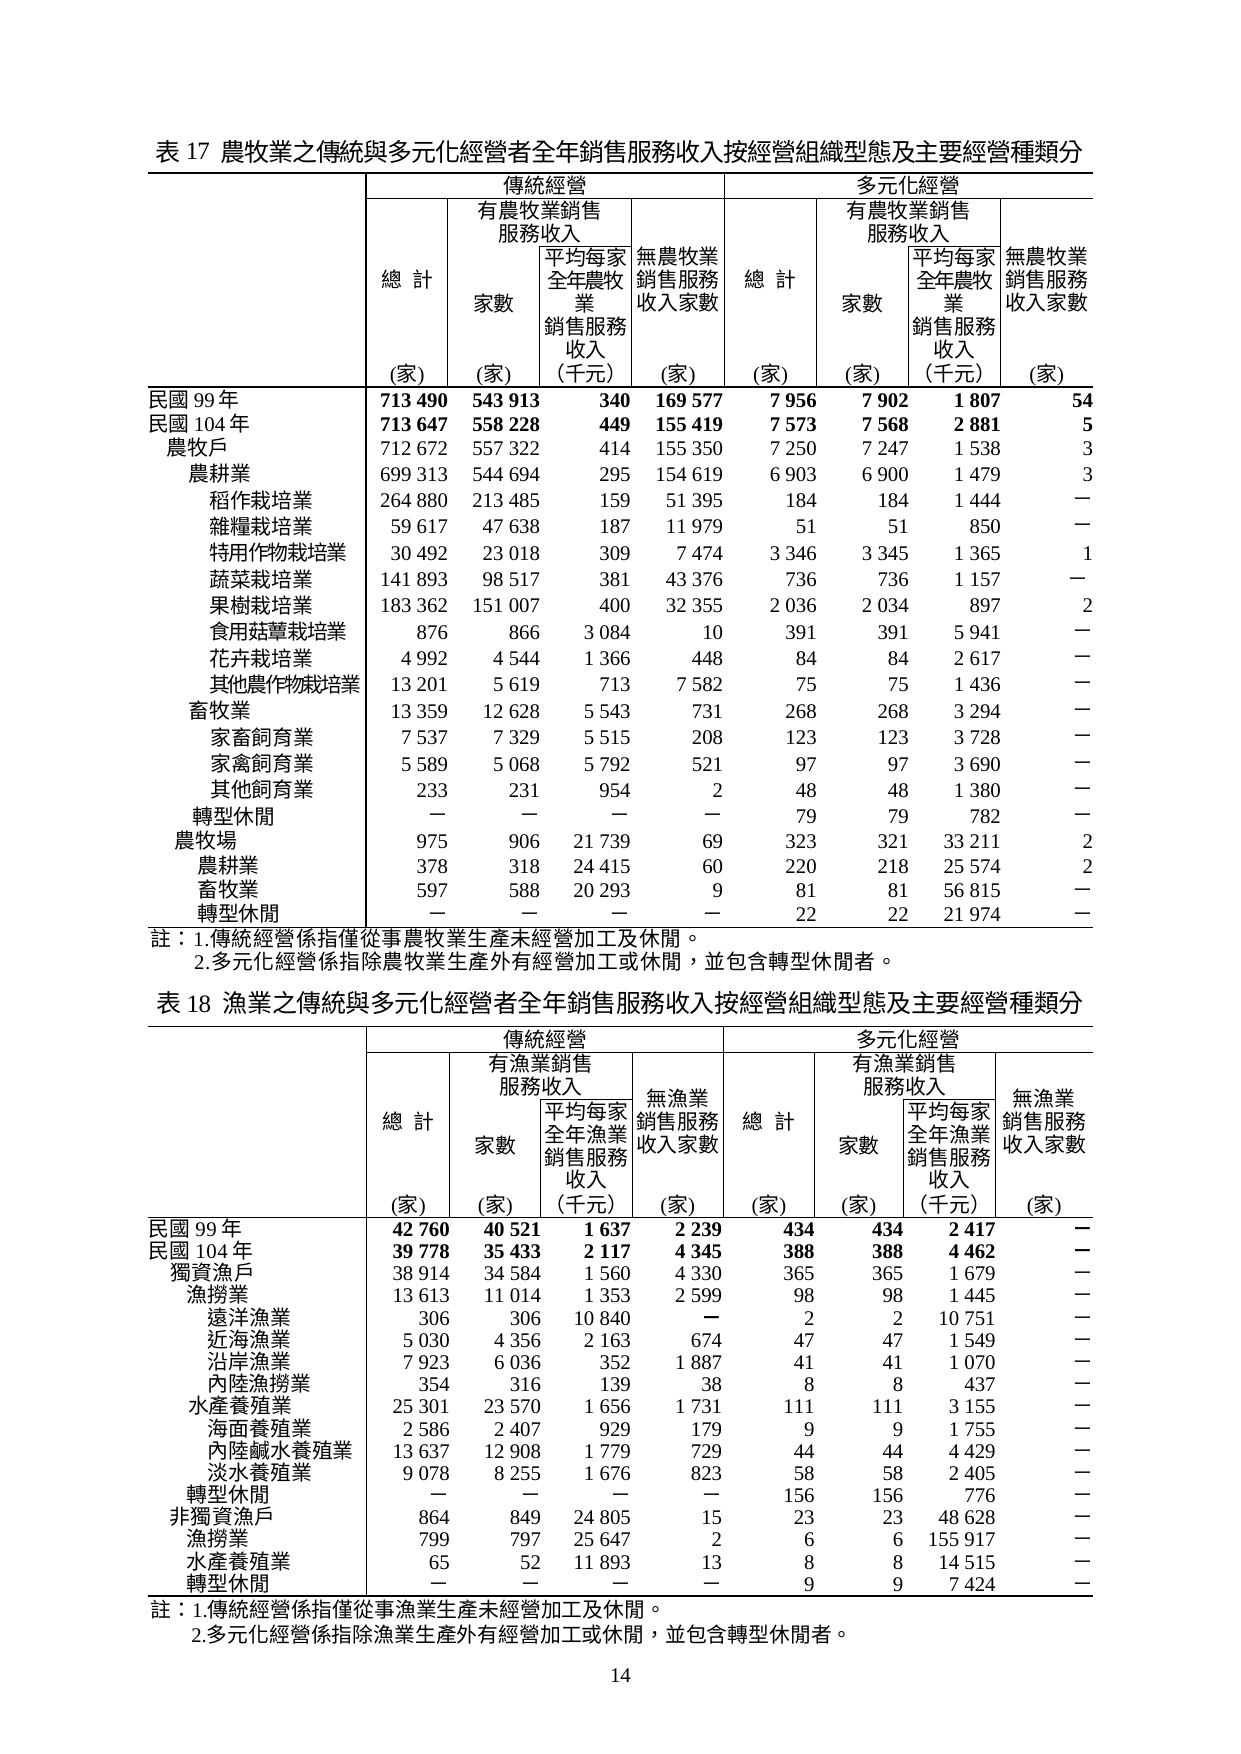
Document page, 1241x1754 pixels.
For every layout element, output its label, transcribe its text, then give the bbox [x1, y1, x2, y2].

table_cell 食用菇蕈栽培業 [148, 619, 365, 645]
table_cell 295 [540, 460, 632, 487]
table_cell 42 760 [367, 1218, 449, 1240]
table_cell 414 [540, 436, 632, 460]
table_cell 遠洋漁業 [148, 1307, 366, 1329]
table_cell 123 [816, 724, 908, 750]
table_cell － [1000, 750, 1092, 777]
table_cell 3 [1000, 436, 1092, 460]
table_cell 448 [632, 645, 724, 671]
table_cell 1 731 [632, 1396, 723, 1418]
table_cell 975 [367, 829, 448, 853]
table_cell 2 881 [908, 412, 1000, 436]
table_cell 9 [814, 1418, 903, 1440]
table_cell 155 419 [632, 412, 724, 436]
table_cell 轉型休閒 [148, 803, 365, 829]
table_cell 稻作栽培業 [148, 487, 365, 513]
table_cell － [995, 1418, 1093, 1440]
table_cell 59 617 [367, 513, 448, 539]
table_cell 漁撈業 [148, 1285, 366, 1307]
table_cell 97 [816, 750, 908, 777]
table_cell － [995, 1263, 1093, 1285]
table_cell 39 778 [367, 1240, 449, 1263]
table_cell 民國99年 [148, 388, 365, 412]
table_cell (家) [450, 1193, 540, 1217]
table_cell 6 900 [816, 460, 908, 487]
table_cell 8 [723, 1551, 814, 1573]
table_cell － [995, 1329, 1093, 1351]
table_cell － [448, 902, 539, 926]
table_cell 3 690 [908, 750, 1000, 777]
table_cell 75 [816, 671, 908, 697]
table_cell － [995, 1440, 1093, 1462]
table_cell 1 444 [908, 487, 1000, 513]
table_cell 13 359 [367, 698, 448, 724]
table_cell [148, 1193, 366, 1217]
table_cell 5 589 [367, 750, 448, 777]
table_cell 淡水養殖業 [148, 1462, 366, 1484]
table_cell (家) [817, 362, 908, 386]
table_cell 849 [450, 1507, 541, 1529]
table_cell － [450, 1485, 541, 1507]
table_cell － [632, 1573, 723, 1595]
table_cell 內陸漁撈業 [148, 1374, 366, 1396]
table_cell 1 676 [541, 1462, 632, 1484]
table_cell － [448, 803, 539, 829]
table_cell 無漁業 銷售服務 收入家數 [996, 1053, 1093, 1192]
table_cell 1 366 [540, 645, 632, 671]
table_cell 農耕業 [148, 854, 365, 878]
table_cell 2 [632, 1529, 723, 1551]
text 註：1.傳統經營係指僅從事農牧業生產未經營加工及休閒。 [118, 928, 1122, 951]
table_cell 84 [816, 645, 908, 671]
table_cell 183 362 [367, 592, 448, 618]
table_cell 雜糧栽培業 [148, 513, 365, 539]
table_cell （千元） [904, 1193, 995, 1217]
table_cell 農耕業 [148, 460, 365, 487]
table_cell 7 582 [632, 671, 724, 697]
table_cell 56 815 [908, 878, 1000, 902]
table_cell 44 [814, 1440, 903, 1462]
table_cell 家畜飼育業 [148, 724, 365, 750]
table_cell 776 [903, 1485, 995, 1507]
table_cell 13 [632, 1551, 723, 1573]
table_cell 1 807 [908, 388, 1000, 412]
table_cell 3 084 [540, 619, 632, 645]
table_cell 22 [816, 902, 908, 926]
table_cell － [1000, 671, 1092, 697]
table_cell 51 395 [632, 487, 724, 513]
table_cell 156 [723, 1485, 814, 1507]
table_cell 11 893 [541, 1551, 632, 1573]
table_cell 378 [367, 854, 448, 878]
subtitle 表17 農牧業之傳統與多元化經營者全年銷售服務收入按經營組織型態及主要經營種類分 [118, 131, 1122, 168]
table_cell 6 [723, 1529, 814, 1551]
table_cell 437 [903, 1374, 995, 1396]
table_cell 總 計 [724, 1053, 814, 1192]
table_cell － [995, 1307, 1093, 1329]
table_cell 3 [1000, 460, 1092, 487]
table_cell 3 728 [908, 724, 1000, 750]
table_cell 400 [540, 592, 632, 618]
table_cell － [1000, 724, 1092, 750]
table_cell (家) [815, 1193, 903, 1217]
table_cell 畜牧業 [148, 698, 365, 724]
table_cell （千元） [909, 362, 1000, 386]
table_cell 7 424 [903, 1573, 995, 1595]
table_cell 1 679 [903, 1263, 995, 1285]
table_cell 35 433 [450, 1240, 541, 1263]
table_cell 近海漁業 [148, 1329, 366, 1351]
table_cell － [450, 1573, 541, 1595]
table_cell 1 479 [908, 460, 1000, 487]
table_cell － [632, 1485, 723, 1507]
table_cell 7 923 [367, 1351, 449, 1373]
table_cell (家) [367, 362, 447, 386]
table_cell 40 521 [450, 1218, 541, 1240]
table_cell 388 [723, 1240, 814, 1263]
table_cell 24 805 [541, 1507, 632, 1529]
table_cell 354 [367, 1374, 449, 1396]
table_cell 231 [448, 777, 539, 803]
table_cell － [995, 1396, 1093, 1418]
table_cell 水產養殖業 [148, 1551, 366, 1573]
table_cell － [1000, 777, 1092, 803]
table_cell 7 247 [816, 436, 908, 460]
table_cell 無農牧業銷售服務收入家數 [1001, 199, 1092, 362]
table_cell 7 573 [724, 412, 816, 436]
table_cell 5 068 [448, 750, 539, 777]
table_cell 48 [816, 777, 908, 803]
table_cell 2 [1000, 592, 1092, 618]
table_cell 13 201 [367, 671, 448, 697]
table_cell － [995, 1485, 1093, 1507]
table_cell 4 330 [632, 1263, 723, 1285]
table_cell 48 [724, 777, 816, 803]
table_cell 79 [816, 803, 908, 829]
table_cell 1 538 [908, 436, 1000, 460]
table_cell 民國104年 [148, 1240, 366, 1263]
table_cell － [541, 1573, 632, 1595]
table_cell 5 [1000, 412, 1092, 436]
table_cell 268 [816, 698, 908, 724]
table_cell 8 [814, 1374, 903, 1396]
table_cell 2 [632, 777, 724, 803]
table_cell 1 656 [541, 1396, 632, 1418]
table_header [148, 1027, 366, 1052]
table_cell （千元） [540, 362, 631, 386]
table_cell 309 [540, 539, 632, 566]
table_cell 10 840 [541, 1307, 632, 1329]
table_cell 12 908 [450, 1440, 541, 1462]
table_cell 12 628 [448, 698, 539, 724]
table_cell 有農牧業銷售 服務收入 [448, 199, 631, 246]
table_cell － [995, 1285, 1093, 1307]
table_cell 208 [632, 724, 724, 750]
table_cell 306 [367, 1307, 449, 1329]
table_cell － [995, 1218, 1093, 1240]
table_cell 34 584 [450, 1263, 541, 1285]
table_cell 58 [814, 1462, 903, 1484]
table_cell 5 941 [908, 619, 1000, 645]
table_cell 平均每家全年漁業 銷售服務收入 [541, 1100, 632, 1192]
table_cell 2 163 [541, 1329, 632, 1351]
table_cell 365 [814, 1263, 903, 1285]
table_cell （千元） [541, 1193, 632, 1217]
table_cell 60 [632, 854, 724, 878]
table_cell 總 計 [725, 199, 816, 362]
table_cell 850 [908, 513, 1000, 539]
table_cell 1 380 [908, 777, 1000, 803]
table_cell 712 672 [367, 436, 448, 460]
table_cell (家) [632, 362, 724, 386]
table_cell 38 914 [367, 1263, 449, 1285]
table_cell － [367, 1573, 449, 1595]
table_cell － [367, 1485, 449, 1507]
table_cell 731 [632, 698, 724, 724]
table_cell 156 [814, 1485, 903, 1507]
table_cell 151 007 [448, 592, 539, 618]
table_cell 52 [450, 1551, 541, 1573]
table_cell 內陸鹹水養殖業 [148, 1440, 366, 1462]
table_cell － [367, 902, 448, 926]
table_cell 4 462 [903, 1240, 995, 1263]
table_cell 51 [724, 513, 816, 539]
table_cell 5 543 [540, 698, 632, 724]
table_cell 轉型休閒 [148, 902, 365, 926]
table_cell (家) [1001, 362, 1092, 386]
table_cell 2 417 [903, 1218, 995, 1240]
table_cell 23 [723, 1507, 814, 1529]
table_cell － [632, 1307, 723, 1329]
table_cell 782 [908, 803, 1000, 829]
table_cell 其他農作物栽培業 [148, 671, 365, 697]
table_cell 139 [541, 1374, 632, 1396]
table_cell 轉型休閒 [148, 1485, 366, 1507]
table_cell 農牧場 [148, 829, 365, 853]
table_cell 1 365 [908, 539, 1000, 566]
table_cell 179 [632, 1418, 723, 1440]
table_cell 98 517 [448, 566, 539, 592]
table_cell 41 [814, 1351, 903, 1373]
table_cell 597 [367, 878, 448, 902]
table_cell － [540, 803, 632, 829]
table_cell 總 計 [367, 199, 447, 362]
table_cell (家) [448, 362, 539, 386]
table_cell 306 [450, 1307, 541, 1329]
table_cell 23 570 [450, 1396, 541, 1418]
table_cell 3 346 [724, 539, 816, 566]
table_cell 388 [814, 1240, 903, 1263]
table_cell 10 751 [903, 1307, 995, 1329]
table_cell 588 [448, 878, 539, 902]
table_cell － [995, 1240, 1093, 1263]
table_cell 1 157 [908, 566, 1000, 592]
table_cell 729 [632, 1440, 723, 1462]
table_cell 2 [1000, 829, 1092, 853]
table_cell 平均每家 全年農牧業 銷售服務收入 [540, 247, 631, 362]
table_cell 海面養殖業 [148, 1418, 366, 1440]
table_cell 4 356 [450, 1329, 541, 1351]
table_cell 30 492 [367, 539, 448, 566]
table_cell 9 [723, 1418, 814, 1440]
table_cell 8 [723, 1374, 814, 1396]
table_cell 98 [814, 1285, 903, 1307]
table_cell 823 [632, 1462, 723, 1484]
table_cell 6 036 [450, 1351, 541, 1373]
table_cell 9 [632, 878, 724, 902]
table_cell － [1000, 878, 1092, 902]
table_cell － [995, 1529, 1093, 1551]
table_cell － [1000, 566, 1092, 592]
table_cell 3 294 [908, 698, 1000, 724]
table_cell 5 619 [448, 671, 539, 697]
table_cell 213 485 [448, 487, 539, 513]
table_cell 漁撈業 [148, 1529, 366, 1551]
subtitle 表18 漁業之傳統與多元化經營者全年銷售服務收入按經營組織型態及主要經營種類分 [118, 986, 1122, 1019]
table_cell 20 293 [540, 878, 632, 902]
table_cell 轉型休閒 [148, 1573, 366, 1595]
table_cell 7 250 [724, 436, 816, 460]
table_cell 2 117 [541, 1240, 632, 1263]
table_cell 蔬菜栽培業 [148, 566, 365, 592]
table_cell － [995, 1351, 1093, 1373]
table_cell 123 [724, 724, 816, 750]
table_cell 736 [816, 566, 908, 592]
table_cell 391 [724, 619, 816, 645]
table_cell 25 574 [908, 854, 1000, 878]
table_cell 22 [724, 902, 816, 926]
table_cell 48 628 [903, 1507, 995, 1529]
table_cell 58 [723, 1462, 814, 1484]
table_cell 23 018 [448, 539, 539, 566]
table_header 傳統經營 [367, 1027, 723, 1052]
table_cell 23 [814, 1507, 903, 1529]
table_cell 有農牧業銷售 服務收入 [817, 199, 1000, 246]
table_cell 2 034 [816, 592, 908, 618]
table_cell － [541, 1485, 632, 1507]
table_cell 38 [632, 1374, 723, 1396]
table_cell 365 [723, 1263, 814, 1285]
table_cell 906 [448, 829, 539, 853]
table_cell － [1000, 803, 1092, 829]
table_cell － [995, 1507, 1093, 1529]
table_cell 340 [540, 388, 632, 412]
table_cell 2 [723, 1307, 814, 1329]
table_cell (家) [633, 1193, 723, 1217]
table_cell 797 [450, 1529, 541, 1551]
table_cell 2 599 [632, 1285, 723, 1307]
table_cell 無農牧業銷售服務收入家數 [632, 199, 724, 362]
table_cell 7 329 [448, 724, 539, 750]
table_cell 391 [816, 619, 908, 645]
table_cell 無漁業 銷售服務 收入家數 [633, 1053, 723, 1192]
table_cell 1 436 [908, 671, 1000, 697]
table_cell 352 [541, 1351, 632, 1373]
table_cell 家數 [448, 246, 539, 362]
table_cell 果樹栽培業 [148, 592, 365, 618]
table_cell 141 893 [367, 566, 448, 592]
table_cell (家) [996, 1193, 1093, 1217]
table_cell 713 647 [367, 412, 448, 436]
table_cell 521 [632, 750, 724, 777]
table_cell 233 [367, 777, 448, 803]
table_cell 有漁業銷售 服務收入 [815, 1053, 995, 1099]
table_cell 21 974 [908, 902, 1000, 926]
table_cell 9 [723, 1573, 814, 1595]
table_cell 家數 [817, 246, 908, 362]
table_cell 民國99年 [148, 1218, 366, 1240]
table_cell 929 [541, 1418, 632, 1440]
table_cell 特用作物栽培業 [148, 539, 365, 566]
table_cell － [632, 902, 724, 926]
table_cell 25 647 [541, 1529, 632, 1551]
table_cell － [1000, 902, 1092, 926]
table_cell 81 [724, 878, 816, 902]
table_cell 1 070 [903, 1351, 995, 1373]
table_cell 544 694 [448, 460, 539, 487]
table_cell － [1000, 513, 1092, 539]
table_header 多元化經營 [725, 174, 1092, 198]
table_cell 農牧戶 [148, 436, 365, 460]
table_cell 15 [632, 1507, 723, 1529]
table_cell 557 322 [448, 436, 539, 460]
table_cell 21 739 [540, 829, 632, 853]
table_cell 111 [723, 1396, 814, 1418]
table_cell 3 155 [903, 1396, 995, 1418]
table_cell 14 515 [903, 1551, 995, 1573]
table_cell 其他飼育業 [148, 777, 365, 803]
table_cell 非獨資漁戶 [148, 1507, 366, 1529]
table_cell 98 [723, 1285, 814, 1307]
table_cell 水產養殖業 [148, 1396, 366, 1418]
table_cell [148, 246, 365, 362]
table_cell 2 407 [450, 1418, 541, 1440]
table_cell － [540, 902, 632, 926]
table_cell 54 [1000, 388, 1092, 412]
table_header 傳統經營 [367, 174, 724, 198]
table_cell 318 [448, 854, 539, 878]
table_cell 159 [540, 487, 632, 513]
table_cell 沿岸漁業 [148, 1351, 366, 1373]
table_cell [148, 1052, 366, 1099]
table_cell 43 376 [632, 566, 724, 592]
table_cell 4 544 [448, 645, 539, 671]
table_cell 11 979 [632, 513, 724, 539]
table_cell 5 515 [540, 724, 632, 750]
table_cell 平均每家全年漁業 銷售服務收入 [904, 1100, 995, 1192]
table_cell (家) [725, 362, 816, 386]
table_cell 47 638 [448, 513, 539, 539]
table_cell 7 537 [367, 724, 448, 750]
table_cell 713 490 [367, 388, 448, 412]
table_cell [148, 362, 365, 386]
table_cell 47 [723, 1329, 814, 1351]
table_cell 4 992 [367, 645, 448, 671]
table_cell － [1000, 698, 1092, 724]
table_cell 8 [814, 1551, 903, 1573]
table_cell 家數 [815, 1099, 903, 1192]
table_cell 總 計 [367, 1053, 449, 1192]
table_cell 184 [816, 487, 908, 513]
table_cell 65 [367, 1551, 449, 1573]
table_cell 2 586 [367, 1418, 449, 1440]
table_cell 8 255 [450, 1462, 541, 1484]
table_cell 866 [448, 619, 539, 645]
table_cell 44 [723, 1440, 814, 1462]
table_cell 7 902 [816, 388, 908, 412]
table_cell 543 913 [448, 388, 539, 412]
table_cell 97 [724, 750, 816, 777]
table_cell 33 211 [908, 829, 1000, 853]
table_cell 111 [814, 1396, 903, 1418]
table_cell 1 637 [541, 1218, 632, 1240]
table_cell 3 345 [816, 539, 908, 566]
table_cell － [1000, 645, 1092, 671]
table_cell 11 014 [450, 1285, 541, 1307]
table_cell 2 405 [903, 1462, 995, 1484]
table_cell 864 [367, 1507, 449, 1529]
table_cell 84 [724, 645, 816, 671]
table_cell 264 880 [367, 487, 448, 513]
table_cell 699 313 [367, 460, 448, 487]
table_cell 獨資漁戶 [148, 1263, 366, 1285]
table_cell 24 415 [540, 854, 632, 878]
table_cell 2 036 [724, 592, 816, 618]
table_cell 154 619 [632, 460, 724, 487]
table_cell － [995, 1374, 1093, 1396]
table_cell [148, 198, 365, 246]
table_cell 6 903 [724, 460, 816, 487]
table_cell 1 779 [541, 1440, 632, 1462]
table_cell 876 [367, 619, 448, 645]
table_cell 2 239 [632, 1218, 723, 1240]
table_cell 169 577 [632, 388, 724, 412]
table_cell － [367, 803, 448, 829]
table_cell 5 792 [540, 750, 632, 777]
table_cell 家禽飼育業 [148, 750, 365, 777]
text 2.多元化經營係指除漁業生產外有經營加工或休閒，並包含轉型休閒者。 [118, 1622, 1122, 1647]
table_cell 51 [816, 513, 908, 539]
table_cell 954 [540, 777, 632, 803]
table_cell 1 [1000, 539, 1092, 566]
table_cell 674 [632, 1329, 723, 1351]
table_cell (家) [724, 1193, 814, 1217]
table_cell 民國104年 [148, 412, 365, 436]
table_cell 1 549 [903, 1329, 995, 1351]
table_cell 1 353 [541, 1285, 632, 1307]
table_cell 75 [724, 671, 816, 697]
text 2.多元化經營係指除農牧業生產外有經營加工或休閒，並包含轉型休閒者。 [118, 951, 1122, 974]
table_cell 434 [814, 1218, 903, 1240]
table_cell 6 [814, 1529, 903, 1551]
table_cell 7 474 [632, 539, 724, 566]
table_cell 184 [724, 487, 816, 513]
table_cell 7 568 [816, 412, 908, 436]
table_cell 2 617 [908, 645, 1000, 671]
table_cell 家數 [450, 1099, 540, 1192]
table_cell 69 [632, 829, 724, 853]
table_cell 79 [724, 803, 816, 829]
table_cell 花卉栽培業 [148, 645, 365, 671]
table_cell 187 [540, 513, 632, 539]
table_cell 434 [723, 1218, 814, 1240]
table_cell 13 637 [367, 1440, 449, 1462]
table_cell 平均每家 全年農牧業 銷售服務收入 [909, 247, 1000, 362]
table_cell 713 [540, 671, 632, 697]
table_cell 381 [540, 566, 632, 592]
table_cell 41 [723, 1351, 814, 1373]
table_cell 323 [724, 829, 816, 853]
table_cell 2 [1000, 854, 1092, 878]
text 註：1.傳統經營係指僅從事漁業生產未經營加工及休閒。 [118, 1597, 1122, 1622]
table_cell 13 613 [367, 1285, 449, 1307]
table_cell 220 [724, 854, 816, 878]
table_cell 449 [540, 412, 632, 436]
table_cell 9 078 [367, 1462, 449, 1484]
table_cell 81 [816, 878, 908, 902]
table_cell 155 350 [632, 436, 724, 460]
table_cell 4 429 [903, 1440, 995, 1462]
table_cell 10 [632, 619, 724, 645]
table_cell 1 887 [632, 1351, 723, 1373]
table_cell 218 [816, 854, 908, 878]
table_cell 558 228 [448, 412, 539, 436]
table_cell － [995, 1573, 1093, 1595]
table_cell 有漁業銷售 服務收入 [450, 1053, 632, 1099]
table_cell 897 [908, 592, 1000, 618]
table_cell 4 345 [632, 1240, 723, 1263]
table_cell 5 030 [367, 1329, 449, 1351]
table_cell 47 [814, 1329, 903, 1351]
table_header [148, 174, 365, 198]
table_cell 799 [367, 1529, 449, 1551]
table_cell 2 [814, 1307, 903, 1329]
table_cell 1 755 [903, 1418, 995, 1440]
table_cell 155 917 [903, 1529, 995, 1551]
table_cell 畜牧業 [148, 878, 365, 902]
table_cell 1 560 [541, 1263, 632, 1285]
table_cell 268 [724, 698, 816, 724]
table_cell 316 [450, 1374, 541, 1396]
table_header 多元化經營 [724, 1027, 1093, 1052]
table_cell 736 [724, 566, 816, 592]
table_cell － [1000, 487, 1092, 513]
table_cell 9 [814, 1573, 903, 1595]
table_cell － [632, 803, 724, 829]
table_cell [148, 1099, 366, 1192]
table_cell 1 445 [903, 1285, 995, 1307]
table_cell 321 [816, 829, 908, 853]
table_cell 25 301 [367, 1396, 449, 1418]
table_cell － [995, 1551, 1093, 1573]
table_cell (家) [367, 1193, 449, 1217]
table_cell 32 355 [632, 592, 724, 618]
table_cell － [1000, 619, 1092, 645]
table_cell － [995, 1462, 1093, 1484]
table_cell 7 956 [724, 388, 816, 412]
